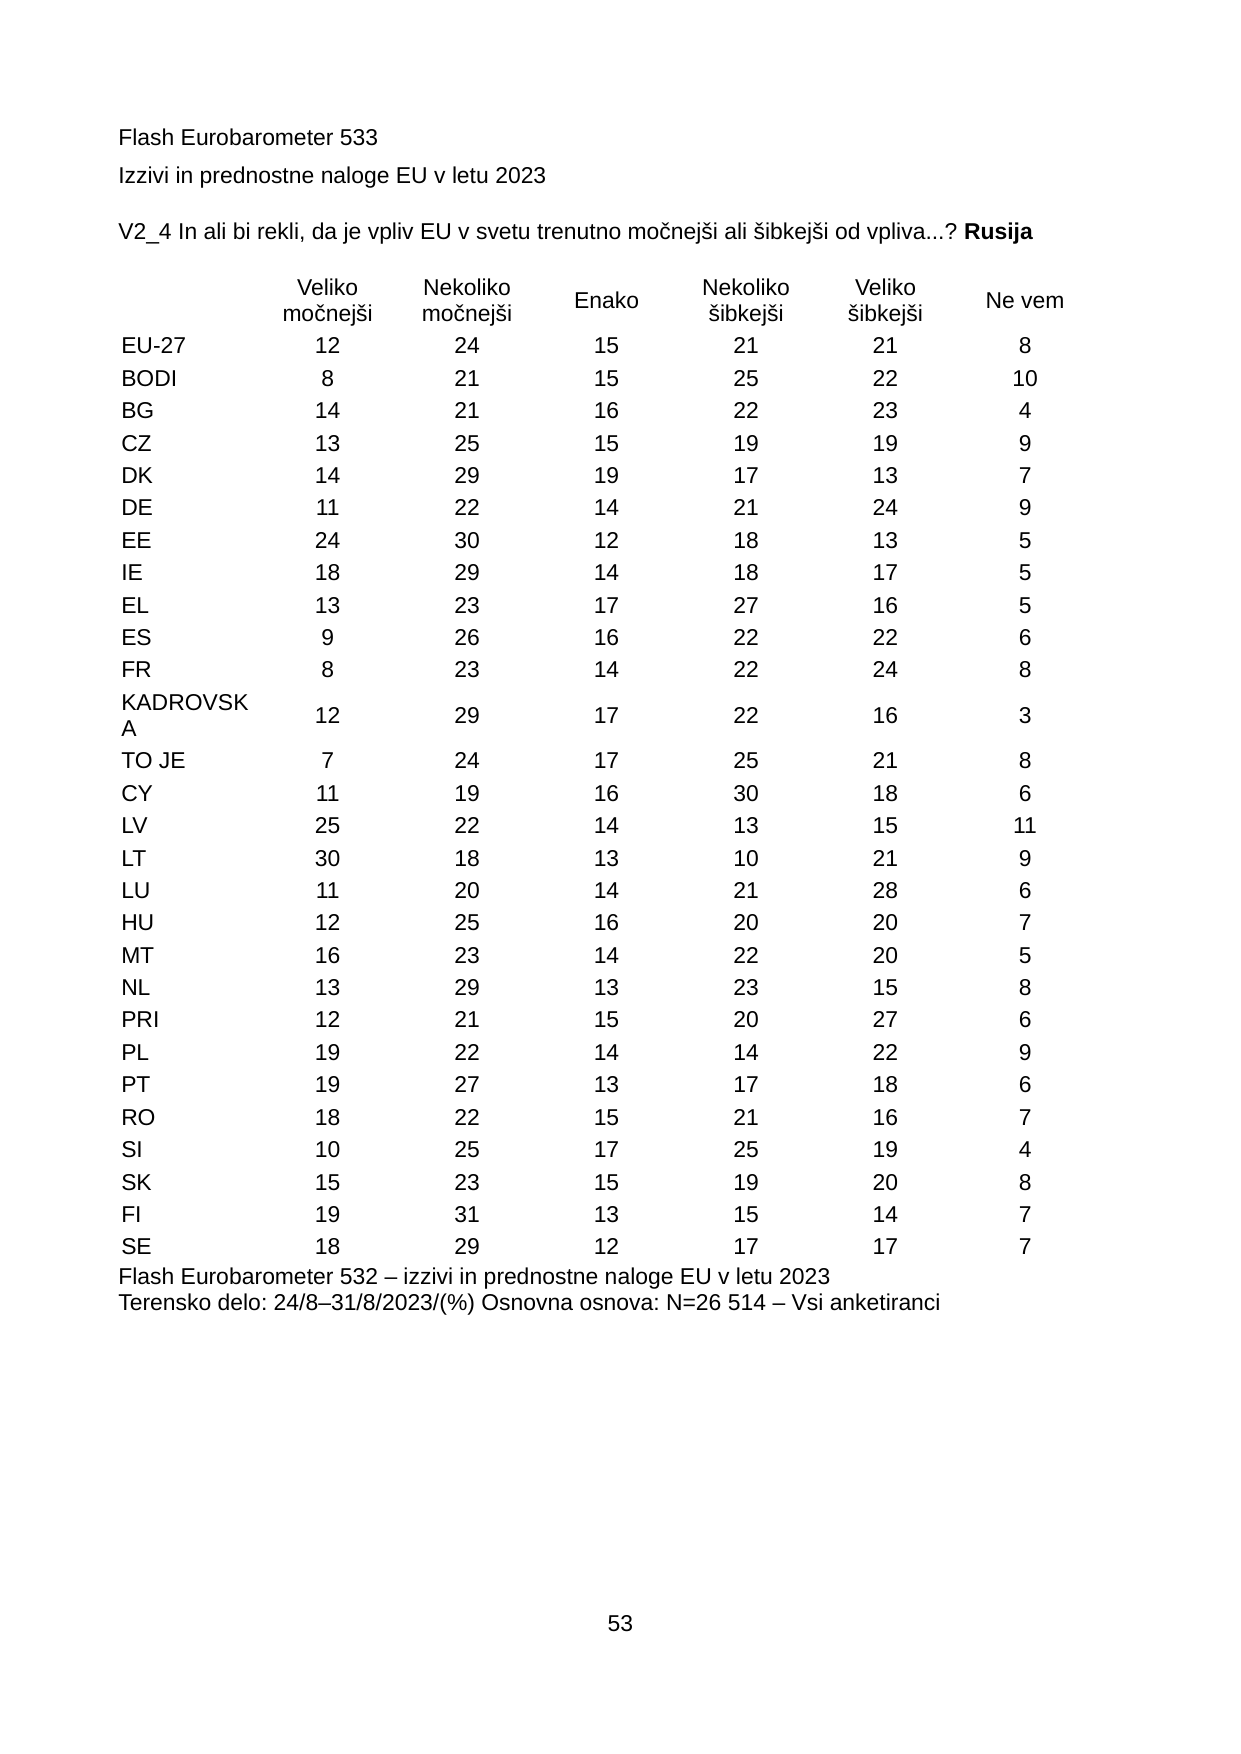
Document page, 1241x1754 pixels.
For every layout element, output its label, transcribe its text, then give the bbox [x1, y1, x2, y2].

table_cell 16 [258, 939, 397, 971]
table_cell 22 [676, 621, 816, 653]
table_cell 20 [816, 1165, 955, 1198]
table_cell 18 [397, 841, 537, 874]
table_cell 7 [955, 1198, 1094, 1230]
table_cell 21 [397, 1004, 537, 1036]
table_cell 7 [955, 1230, 1094, 1263]
table_cell 24 [397, 744, 537, 777]
table_cell 13 [258, 589, 397, 621]
table_cell PRI [118, 1004, 258, 1036]
table_cell 22 [816, 621, 955, 653]
table_cell 30 [258, 841, 397, 874]
table_cell 11 [258, 874, 397, 906]
table_cell 6 [955, 1068, 1094, 1101]
table_cell IE [118, 556, 258, 588]
table_cell 4 [955, 394, 1094, 427]
table_cell 25 [397, 427, 537, 459]
table_cell 19 [258, 1036, 397, 1068]
table_cell SI [118, 1133, 258, 1165]
table_cell 21 [676, 329, 816, 362]
table_cell EU-27 [118, 329, 258, 362]
table_cell 4 [955, 1133, 1094, 1165]
table_cell 16 [816, 589, 955, 621]
table_cell 14 [537, 653, 676, 686]
table_cell 15 [816, 809, 955, 841]
table_cell 12 [258, 686, 397, 744]
table_cell 14 [537, 556, 676, 588]
table_cell 16 [537, 394, 676, 427]
table_cell 27 [397, 1068, 537, 1101]
table_cell 19 [258, 1068, 397, 1101]
table_cell 19 [676, 427, 816, 459]
table_cell 20 [676, 906, 816, 939]
table_cell 14 [537, 874, 676, 906]
table_cell 21 [676, 874, 816, 906]
table_cell 3 [955, 686, 1094, 744]
table_cell 21 [397, 394, 537, 427]
table_cell 25 [397, 1133, 537, 1165]
table_cell 29 [397, 686, 537, 744]
table_cell 14 [816, 1198, 955, 1230]
table_cell 13 [258, 427, 397, 459]
table_cell MT [118, 939, 258, 971]
table_cell TO JE [118, 744, 258, 777]
table_cell 19 [537, 459, 676, 491]
table_cell 22 [676, 653, 816, 686]
table_cell 13 [816, 459, 955, 491]
table_cell 22 [397, 1036, 537, 1068]
table_cell 8 [955, 744, 1094, 777]
table_cell 10 [955, 362, 1094, 394]
table_cell CY [118, 777, 258, 809]
table_cell 8 [955, 653, 1094, 686]
table_cell EL [118, 589, 258, 621]
table_cell 20 [676, 1004, 816, 1036]
table_cell 20 [816, 906, 955, 939]
table_cell 8 [955, 971, 1094, 1003]
table_cell 6 [955, 777, 1094, 809]
table_cell 17 [816, 1230, 955, 1263]
table_header [118, 271, 258, 329]
table_cell BODI [118, 362, 258, 394]
table_cell 13 [676, 809, 816, 841]
table_cell PL [118, 1036, 258, 1068]
table_cell EE [118, 524, 258, 556]
table_cell 15 [537, 362, 676, 394]
table_cell 14 [258, 394, 397, 427]
table_cell 22 [816, 362, 955, 394]
table_cell 21 [397, 362, 537, 394]
table_cell 27 [816, 1004, 955, 1036]
table_cell 9 [258, 621, 397, 653]
table_header Enako [537, 271, 676, 329]
table_cell 14 [537, 491, 676, 524]
table_cell LV [118, 809, 258, 841]
table_cell ES [118, 621, 258, 653]
table_cell NL [118, 971, 258, 1003]
table_cell 29 [397, 1230, 537, 1263]
table_cell 7 [258, 744, 397, 777]
table_cell 19 [397, 777, 537, 809]
table_cell 19 [816, 427, 955, 459]
table_cell 6 [955, 621, 1094, 653]
table_cell 17 [537, 589, 676, 621]
table_cell 10 [258, 1133, 397, 1165]
table_cell 8 [258, 362, 397, 394]
table_cell 20 [816, 939, 955, 971]
table_cell 16 [537, 777, 676, 809]
table_cell 16 [816, 686, 955, 744]
table_cell 25 [676, 1133, 816, 1165]
table_cell FR [118, 653, 258, 686]
table_cell 22 [397, 1101, 537, 1133]
table_cell 17 [676, 459, 816, 491]
table_cell 16 [816, 1101, 955, 1133]
table_cell 22 [816, 1036, 955, 1068]
table_cell 22 [676, 939, 816, 971]
table_cell 26 [397, 621, 537, 653]
table_cell 6 [955, 874, 1094, 906]
table_cell 14 [537, 1036, 676, 1068]
table_header Veliko šibkejši [816, 271, 955, 329]
table_cell 30 [676, 777, 816, 809]
table_cell 24 [816, 653, 955, 686]
table_cell 29 [397, 971, 537, 1003]
table_cell 28 [816, 874, 955, 906]
table_cell 27 [676, 589, 816, 621]
table_cell 15 [676, 1198, 816, 1230]
table_cell 10 [676, 841, 816, 874]
table_cell 5 [955, 556, 1094, 588]
table_cell 15 [537, 329, 676, 362]
table_cell 18 [816, 1068, 955, 1101]
table_cell 18 [258, 1230, 397, 1263]
table_cell 23 [397, 653, 537, 686]
table_cell 8 [258, 653, 397, 686]
table_cell 18 [676, 556, 816, 588]
table_cell 7 [955, 906, 1094, 939]
table_cell RO [118, 1101, 258, 1133]
table_cell 12 [258, 1004, 397, 1036]
table_cell 18 [258, 556, 397, 588]
table_cell 23 [397, 589, 537, 621]
table_cell 6 [955, 1004, 1094, 1036]
table_cell 16 [537, 621, 676, 653]
table_cell DE [118, 491, 258, 524]
table_cell 5 [955, 939, 1094, 971]
table_cell 19 [676, 1165, 816, 1198]
table_cell 13 [816, 524, 955, 556]
table_header Nekoliko šibkejši [676, 271, 816, 329]
table_cell 21 [676, 491, 816, 524]
table_cell 16 [537, 906, 676, 939]
table_cell 5 [955, 589, 1094, 621]
table_cell 13 [537, 971, 676, 1003]
table_cell 15 [816, 971, 955, 1003]
table_cell 21 [816, 329, 955, 362]
table_cell 23 [397, 939, 537, 971]
table_cell 7 [955, 1101, 1094, 1133]
table_cell 18 [258, 1101, 397, 1133]
table_cell 31 [397, 1198, 537, 1230]
table_cell 23 [816, 394, 955, 427]
table_cell 15 [258, 1165, 397, 1198]
table_cell 13 [537, 1068, 676, 1101]
table_cell SE [118, 1230, 258, 1263]
table_cell 22 [676, 394, 816, 427]
table_cell 15 [537, 427, 676, 459]
table_cell 12 [537, 524, 676, 556]
table_cell 12 [258, 329, 397, 362]
table_cell 11 [258, 777, 397, 809]
table_cell 21 [816, 841, 955, 874]
table_cell 17 [816, 556, 955, 588]
table_cell BG [118, 394, 258, 427]
table_cell 9 [955, 427, 1094, 459]
table_header Nekoliko močnejši [397, 271, 537, 329]
table_cell 8 [955, 329, 1094, 362]
table_cell 14 [258, 459, 397, 491]
table_cell 8 [955, 1165, 1094, 1198]
text Terensko delo: 24/8–31/8/2023/(%) Osnovna osnova: N=26 514 – Vsi anketiranci [118, 1289, 1122, 1315]
table_cell 23 [676, 971, 816, 1003]
table_cell 29 [397, 556, 537, 588]
table_cell PT [118, 1068, 258, 1101]
table_cell 14 [537, 939, 676, 971]
table_cell 9 [955, 491, 1094, 524]
table_cell 21 [676, 1101, 816, 1133]
table_cell 13 [537, 1198, 676, 1230]
table_header Ne vem [955, 271, 1094, 329]
table_cell 14 [676, 1036, 816, 1068]
table_cell 17 [537, 686, 676, 744]
table_cell 12 [258, 906, 397, 939]
table_cell 5 [955, 524, 1094, 556]
table_cell 21 [816, 744, 955, 777]
table_cell 9 [955, 1036, 1094, 1068]
text Flash Eurobarometer 532 – izzivi in prednostne naloge EU v letu 2023 [118, 1263, 1122, 1289]
table_cell 11 [258, 491, 397, 524]
table_header Veliko močnejši [258, 271, 397, 329]
table_cell HU [118, 906, 258, 939]
table_cell 22 [676, 686, 816, 744]
table_cell 13 [258, 971, 397, 1003]
table_cell 9 [955, 841, 1094, 874]
table_cell SK [118, 1165, 258, 1198]
text V2_4 In ali bi rekli, da je vpliv EU v svetu trenutno močnejši ali šibkejši od vpliva...? Rusija [118, 218, 1122, 244]
table_cell 17 [676, 1230, 816, 1263]
table_cell 24 [816, 491, 955, 524]
table_cell 18 [816, 777, 955, 809]
table_cell 15 [537, 1004, 676, 1036]
table_cell FI [118, 1198, 258, 1230]
table_cell LT [118, 841, 258, 874]
table_cell 20 [397, 874, 537, 906]
table_cell 14 [537, 809, 676, 841]
table_cell 11 [955, 809, 1094, 841]
table_cell 24 [397, 329, 537, 362]
table_cell 13 [537, 841, 676, 874]
table_cell KADROVSKA [118, 686, 258, 744]
table_cell CZ [118, 427, 258, 459]
table_cell 15 [537, 1165, 676, 1198]
table_cell 15 [537, 1101, 676, 1133]
table_cell 23 [397, 1165, 537, 1198]
table_cell 22 [397, 809, 537, 841]
table_cell 25 [258, 809, 397, 841]
table_cell 29 [397, 459, 537, 491]
table_cell 24 [258, 524, 397, 556]
table_cell 18 [676, 524, 816, 556]
table_cell DK [118, 459, 258, 491]
table_cell 17 [676, 1068, 816, 1101]
table_cell 17 [537, 744, 676, 777]
table_cell 19 [816, 1133, 955, 1165]
table_cell 7 [955, 459, 1094, 491]
table_cell 12 [537, 1230, 676, 1263]
table_cell 25 [397, 906, 537, 939]
table_cell 17 [537, 1133, 676, 1165]
table_cell 25 [676, 362, 816, 394]
table_cell LU [118, 874, 258, 906]
table_cell 22 [397, 491, 537, 524]
table_cell 25 [676, 744, 816, 777]
table_cell 19 [258, 1198, 397, 1230]
table_cell 30 [397, 524, 537, 556]
